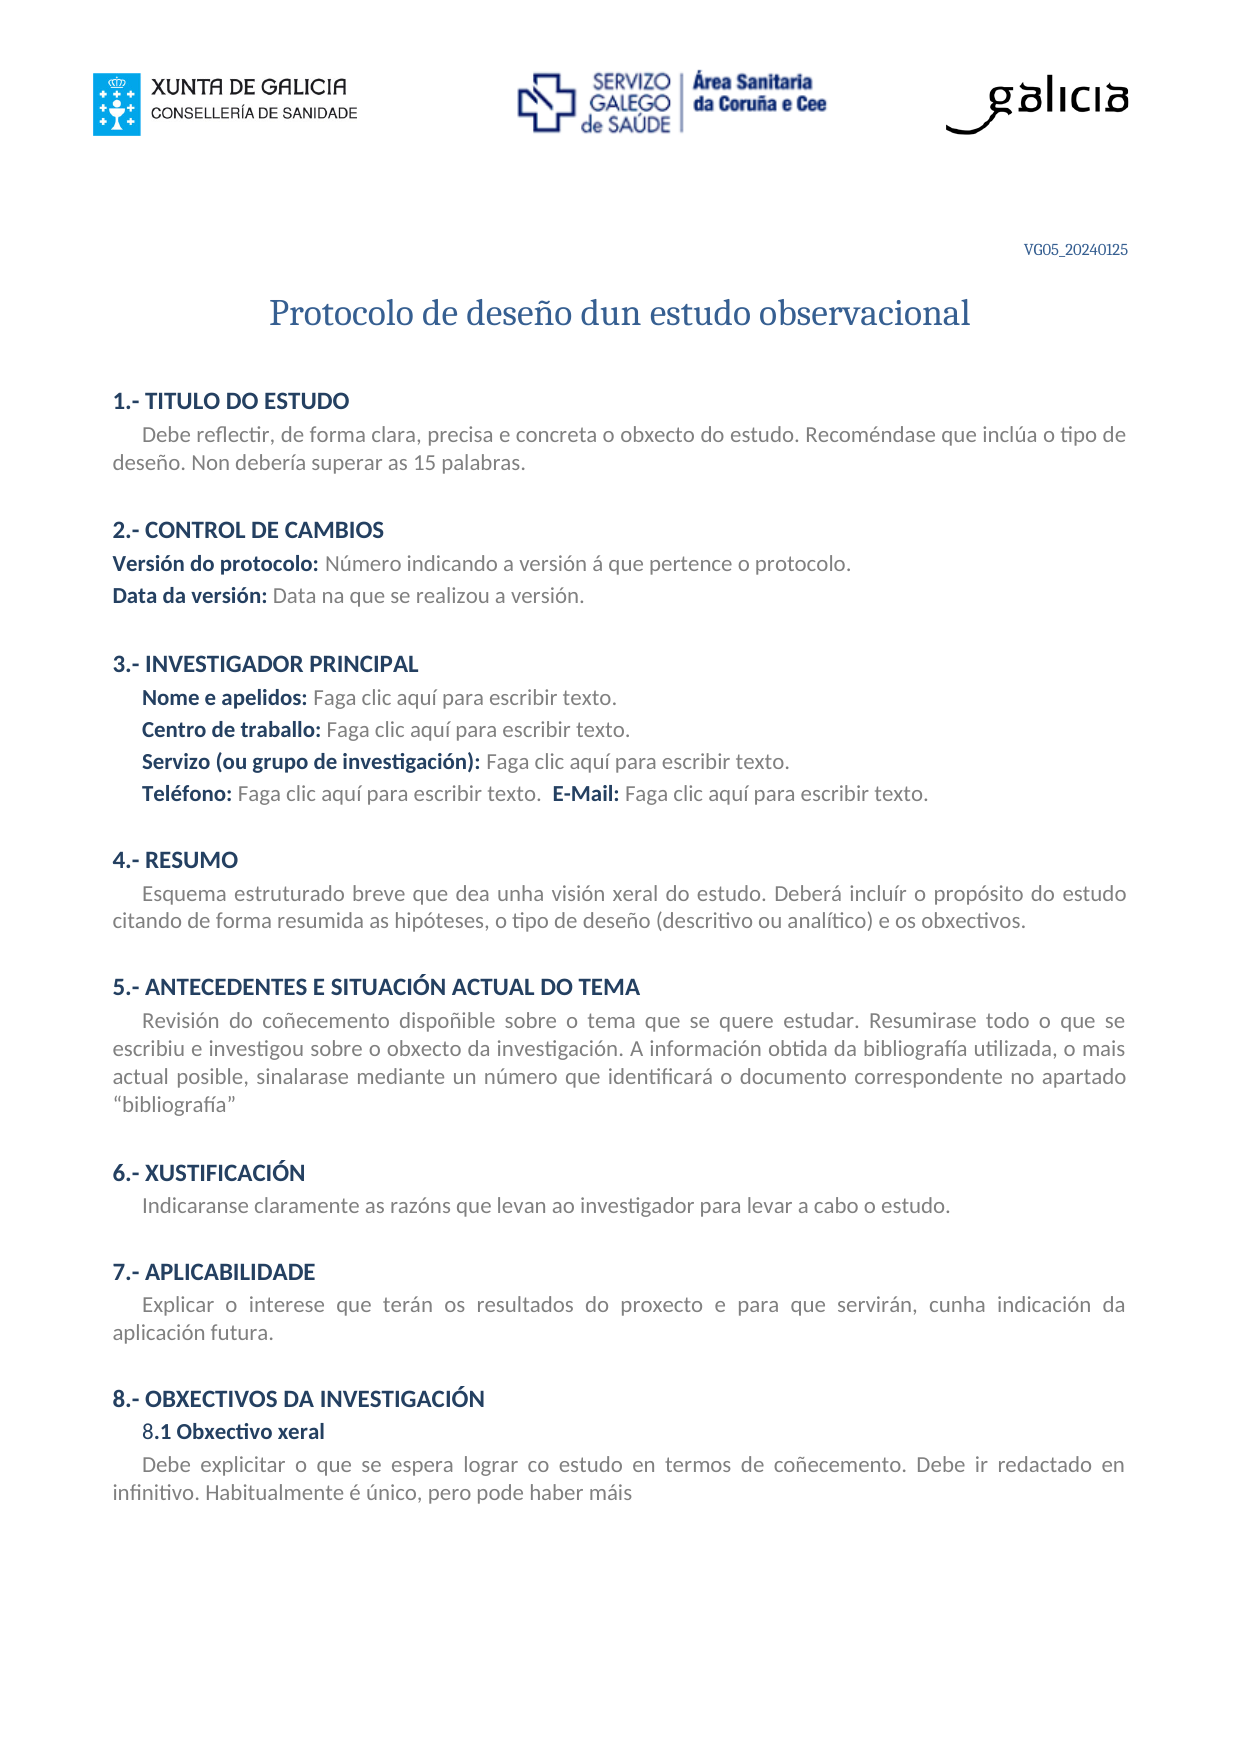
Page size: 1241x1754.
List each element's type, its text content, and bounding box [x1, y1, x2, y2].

text Nome e apelidos: Faga clic aquí para escribir texto. [112, 683, 1128, 711]
text 8.- OBXECTIVOS DA INVESTIGACIÓN [112, 1383, 1128, 1413]
picture [946, 74, 1129, 135]
text 4.- RESUMO [112, 844, 1128, 874]
text 7.- APLICABILIDADE [112, 1256, 1128, 1286]
subtitle VG05_20240125 [112, 241, 1128, 260]
text 3.- INVESTIGADOR PRINCIPAL [112, 648, 1128, 679]
text Indicaranse claramente as razóns que levan ao investigador para levar a cabo o estudo. [112, 1191, 1128, 1219]
picture [141, 73, 357, 136]
picture [110, 101, 124, 129]
text Centro de traballo: Faga clic aquí para escribir texto. [112, 715, 1128, 743]
text 5.- ANTECEDENTES E SITUACIÓN ACTUAL DO TEMA [112, 971, 1128, 1002]
text Esquema estruturado breve que dea unha visión xeral do estudo. Deberá incluír o propósito do estudo citando de forma resumida as hipóteses, o tipo de deseño (descritivo ou analítico) e os obxectivos. [112, 879, 1128, 935]
text 2.- CONTROL DE CAMBIOS [112, 514, 1128, 545]
text Explicar o interese que terán os resultados do proxecto e para que servirán, cunha indicación da aplicación futura. [112, 1290, 1128, 1346]
text Debe reflectir, de forma clara, precisa e concreta o obxecto do estudo. Recoméndase que inclúa o tipo de deseño. Non debería superar as 15 palabras. [112, 420, 1128, 476]
text Teléfono: Faga clic aquí para escribir texto. E-Mail: Faga clic aquí para escribir texto. [112, 779, 1128, 808]
text 1.- TITULO DO ESTUDO [112, 385, 1128, 416]
text Versión do protocolo: Número indicando a versión á que pertence o protocolo. [112, 549, 1128, 577]
text 6.- XUSTIFICACIÓN [112, 1157, 1128, 1187]
text Servizo (ou grupo de investigación): Faga clic aquí para escribir texto. [112, 747, 1128, 775]
text Revisión do coñecemento dispoñible sobre o tema que se quere estudar. Resumirase todo o que se escribiu e investigou sobre o obxecto da investigación. A información obtida da bibliografía utilizada, o mais actual posible, sinalarase mediante un número que identificará o documento correspondente no apartado “bibliografía” [112, 1006, 1128, 1118]
text 8.1 Obxectivo xeral [112, 1417, 1128, 1446]
picture [517, 69, 832, 137]
text Data da versión: Data na que se realizou a versión. [112, 581, 1128, 609]
subtitle Protocolo de deseño dun estudo observacional [112, 292, 1128, 335]
text Debe explicitar o que se espera lograr co estudo en termos de coñecemento. Debe ir redactado en infinitivo. Habitualmente é único, pero pode haber máis [112, 1450, 1128, 1506]
